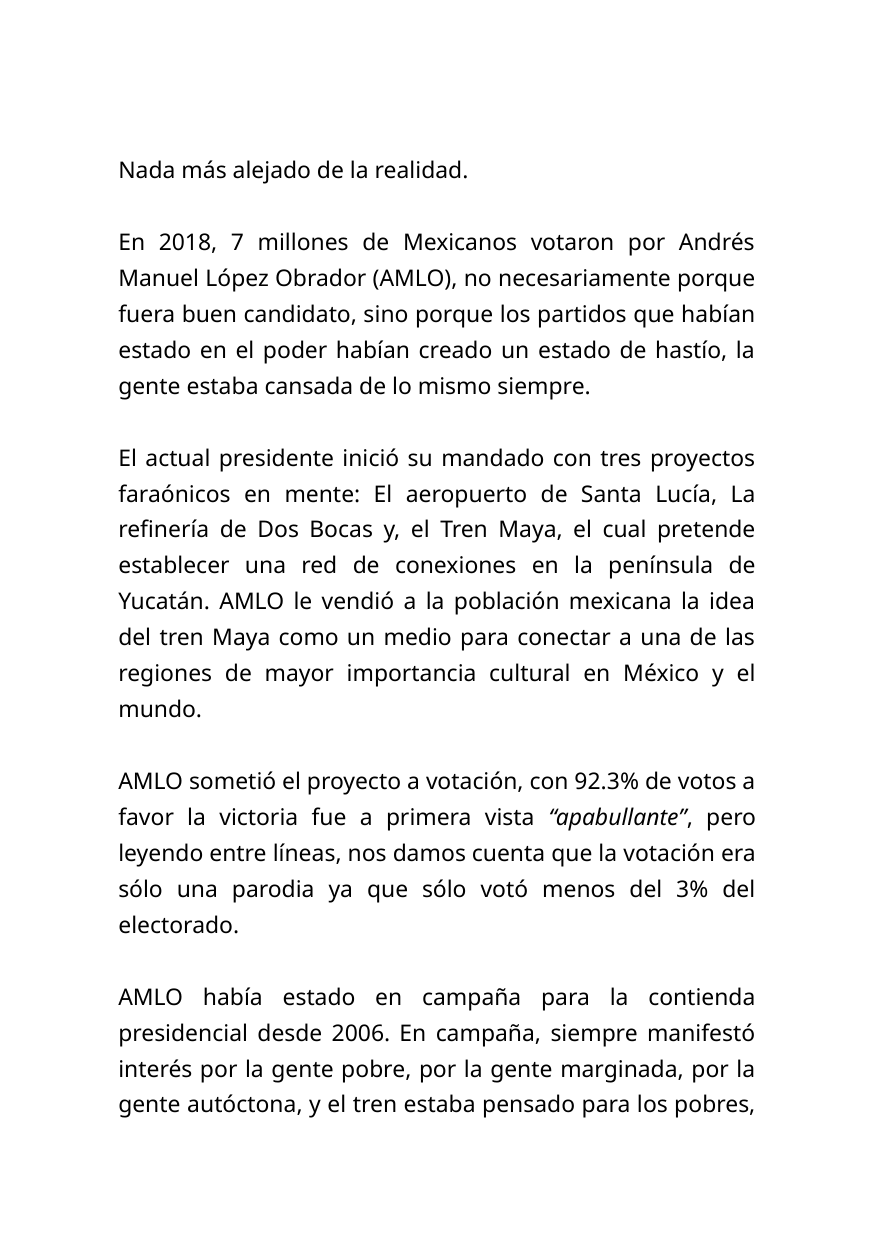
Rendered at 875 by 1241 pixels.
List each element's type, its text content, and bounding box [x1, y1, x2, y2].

text AMLO había estado en campaña para la contienda presidencial desde 2006. En campaña, siempre manifestó interés por la gente pobre, por la gente marginada, por la gente autóctona, y el tren estaba pensado para los pobres, [118, 981, 756, 1120]
text AMLO sometió el proyecto a votación, con 92.3% de votos a favor la victoria fue a primera vista “apabullante”, pero leyendo entre líneas, nos damos cuenta que la votación era sólo una parodia ya que sólo votó menos del 3% del electorado. [118, 765, 756, 940]
text Nada más alejado de la realidad. [118, 154, 756, 185]
text El actual presidente inició su mandado con tres proyectos faraónicos en mente: El aeropuerto de Santa Lucía, La refinería de Dos Bocas y, el Tren Maya, el cual pretende establecer una red de conexiones en la península de Yucatán. AMLO le vendió a la población mexicana la idea del tren Maya como un medio para conectar a una de las regiones de mayor importancia cultural en México y el mundo. [118, 442, 756, 724]
text En 2018, 7 millones de Mexicanos votaron por Andrés Manuel López Obrador (AMLO), no necesariamente porque fuera buen candidato, sino porque los partidos que habían estado en el poder habían creado un estado de hastío, la gente estaba cansada de lo mismo siempre. [118, 226, 756, 401]
